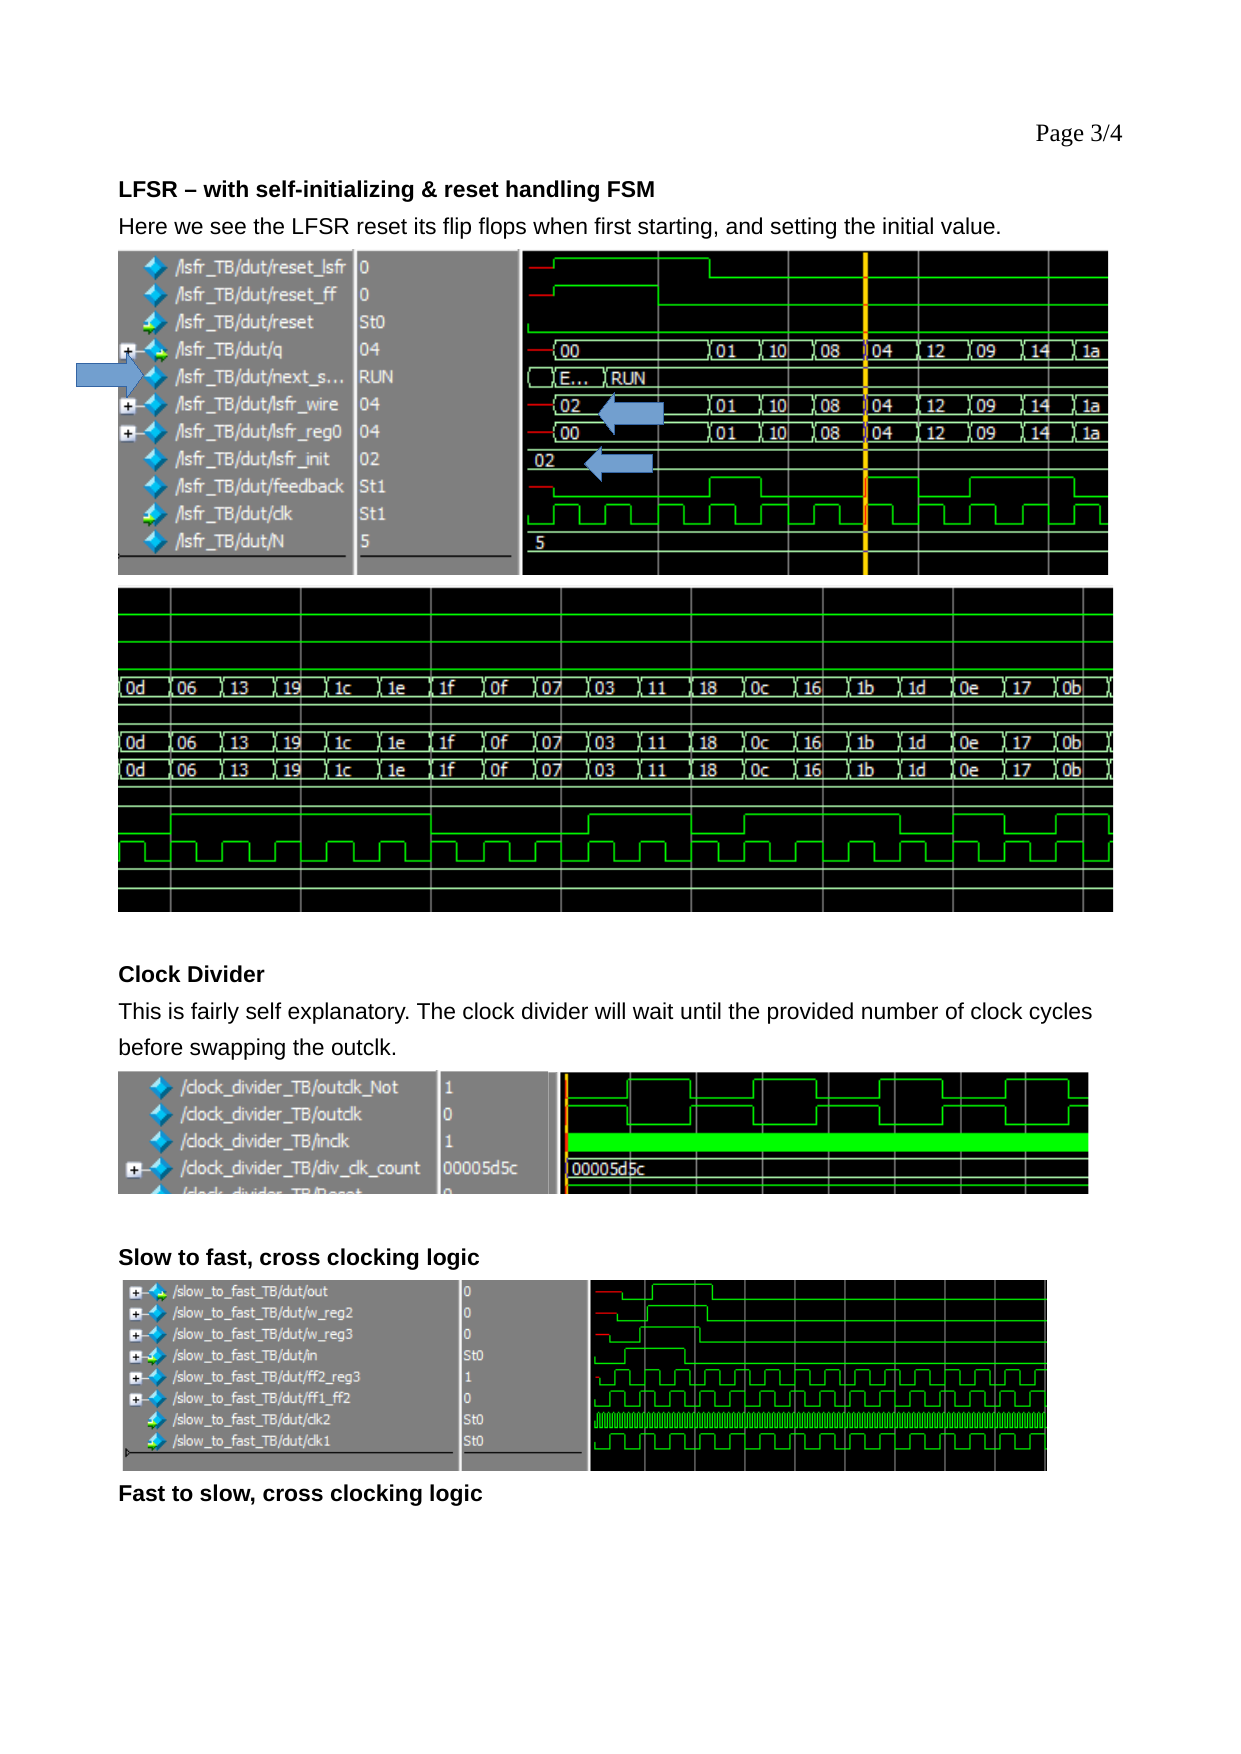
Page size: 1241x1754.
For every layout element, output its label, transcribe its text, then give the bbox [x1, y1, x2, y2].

picture [427, 1070, 477, 1194]
text Fast to slow, cross clocking logic [118, 1480, 1122, 1506]
text Here we see the LFSR reset its flip flops when first starting, and setting the initial value. [118, 213, 1122, 239]
text LFSR – with self-initializing & reset handling FSM [118, 176, 1122, 203]
picture [118, 1280, 1047, 1471]
text This is fairly self explanatory. The clock divider will wait until the provided number of clock cycles before swapping the outclk. [118, 998, 1122, 1060]
picture [118, 585, 1114, 912]
text Slow to fast, cross clocking logic [118, 1244, 1122, 1270]
text Clock Divider [118, 961, 1122, 988]
picture [548, 1072, 1089, 1194]
